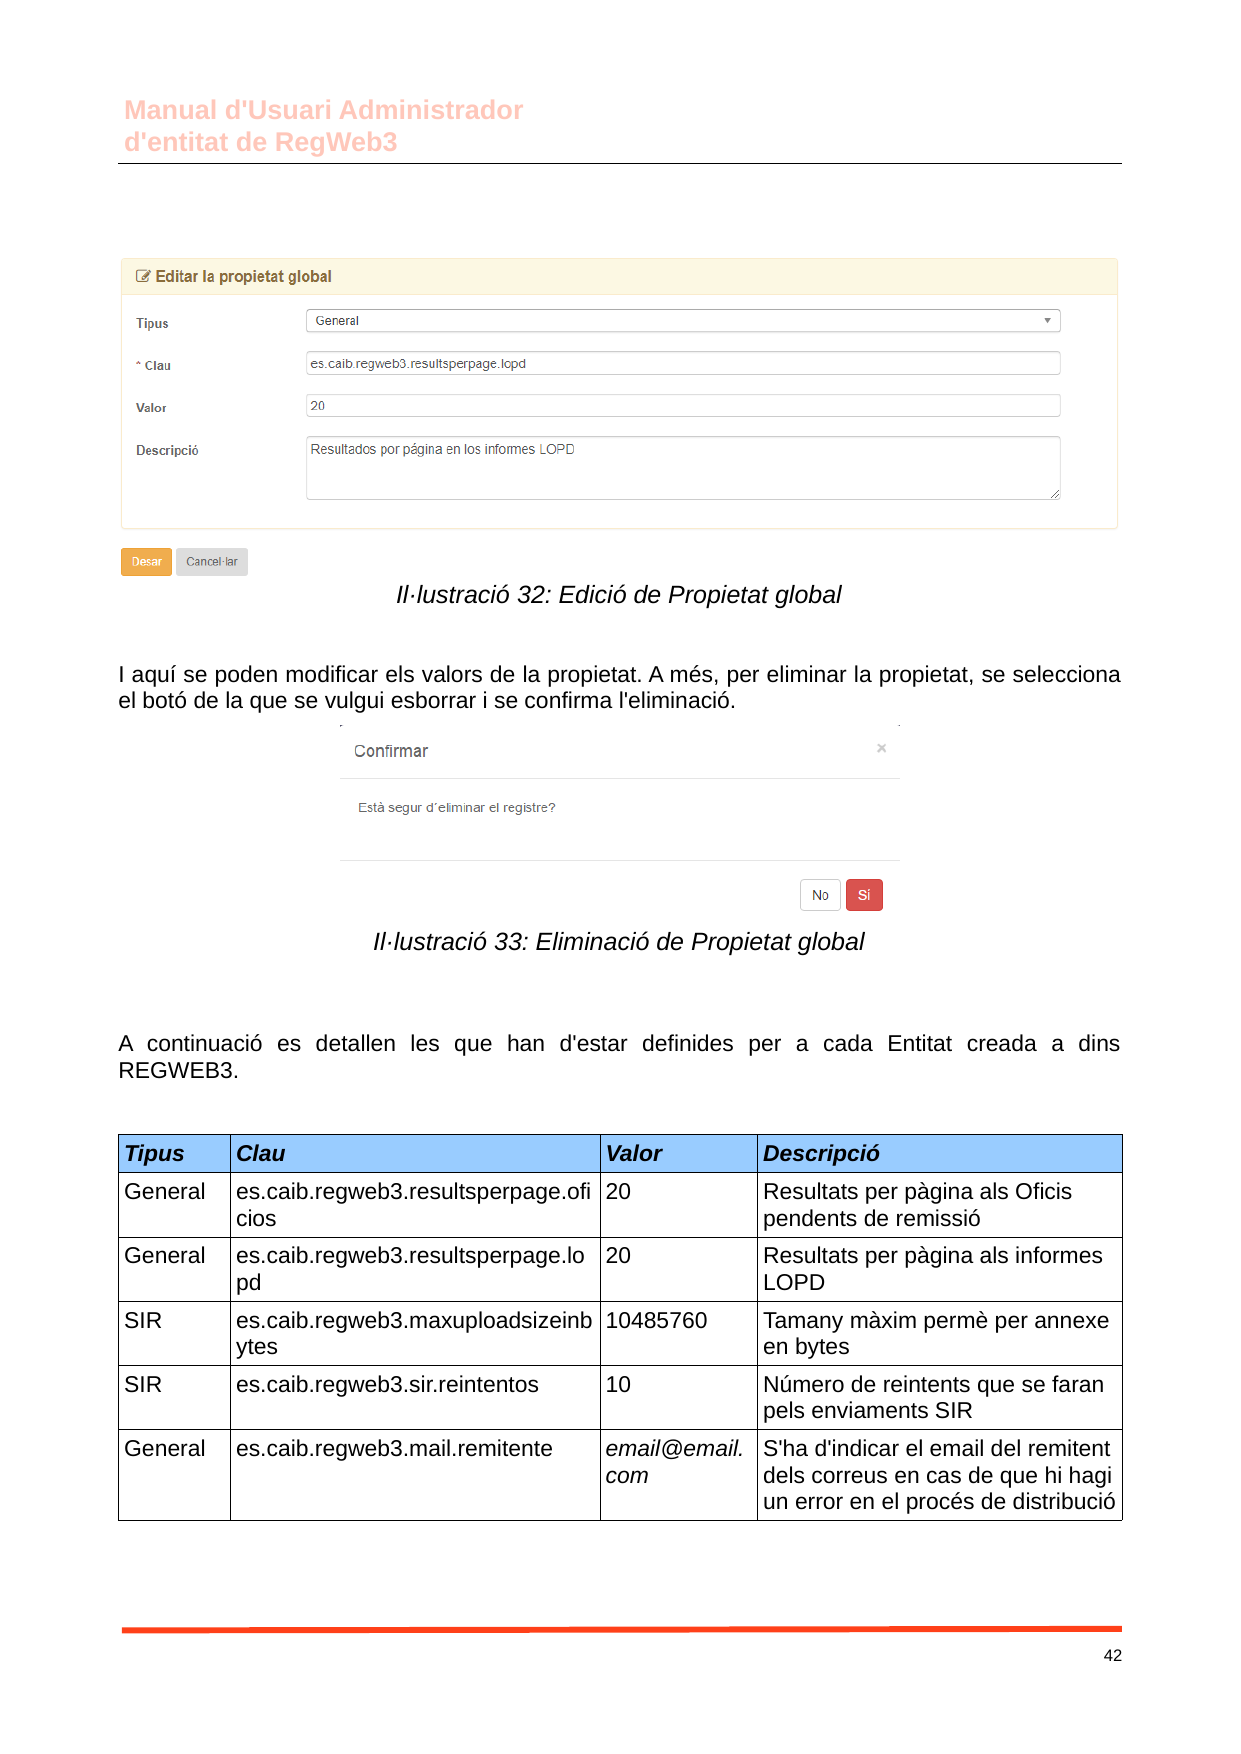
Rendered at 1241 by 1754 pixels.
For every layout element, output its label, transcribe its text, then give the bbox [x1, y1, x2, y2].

table_cell es.caib.regweb3.maxuploadsizeinbytes [231, 1302, 600, 1365]
table_cell SIR [119, 1366, 230, 1429]
table_cell Número de reintents que se faran pels enviaments SIR [758, 1366, 1122, 1429]
table_header Tipus [119, 1135, 230, 1172]
table_header Clau [231, 1135, 600, 1172]
text A continuació es detallen les que han d'estar definides per a cada Entitat creada a dins REGWEB3. [118, 1030, 1122, 1083]
table_cell SIR [119, 1302, 230, 1365]
table_cell General [119, 1173, 230, 1237]
text Il·lustració 33: Eliminació de Propietat global [118, 738, 1122, 955]
table_cell 20 [601, 1173, 757, 1237]
table_header Valor [601, 1135, 757, 1172]
text I aquí se poden modificar els valors de la propietat. A més, per eliminar la propietat, se selecciona el botó de la que se vulgui esborrar i se confirma l'eliminació. [118, 661, 1122, 713]
picture [118, 254, 1123, 581]
table_cell es.caib.regweb3.resultsperpage.oficios [231, 1173, 600, 1237]
table_cell Resultats per pàgina als Oficis pendents de remissió [758, 1173, 1122, 1237]
table_cell es.caib.regweb3.sir.reintentos [231, 1366, 600, 1429]
table_header Descripció [758, 1135, 1122, 1172]
table_cell es.caib.regweb3.resultsperpage.lopd [231, 1238, 600, 1301]
text Il·lustració 32: Edició de Propietat global [118, 581, 1122, 609]
table_cell General [119, 1430, 230, 1520]
table_cell email@email.com [601, 1430, 757, 1520]
table_cell 10 [601, 1366, 757, 1429]
table_cell es.caib.regweb3.mail.remitente [231, 1430, 600, 1520]
table_cell S'ha d'indicar el email del remitent dels correus en cas de que hi hagi un error en el procés de distribució [758, 1430, 1122, 1520]
table_cell General [119, 1238, 230, 1301]
table_cell 10485760 [601, 1302, 757, 1365]
table_cell Resultats per pàgina als informes LOPD [758, 1238, 1122, 1301]
table_cell 20 [601, 1238, 757, 1301]
table_cell Tamany màxim permè per annexe en bytes [758, 1302, 1122, 1365]
